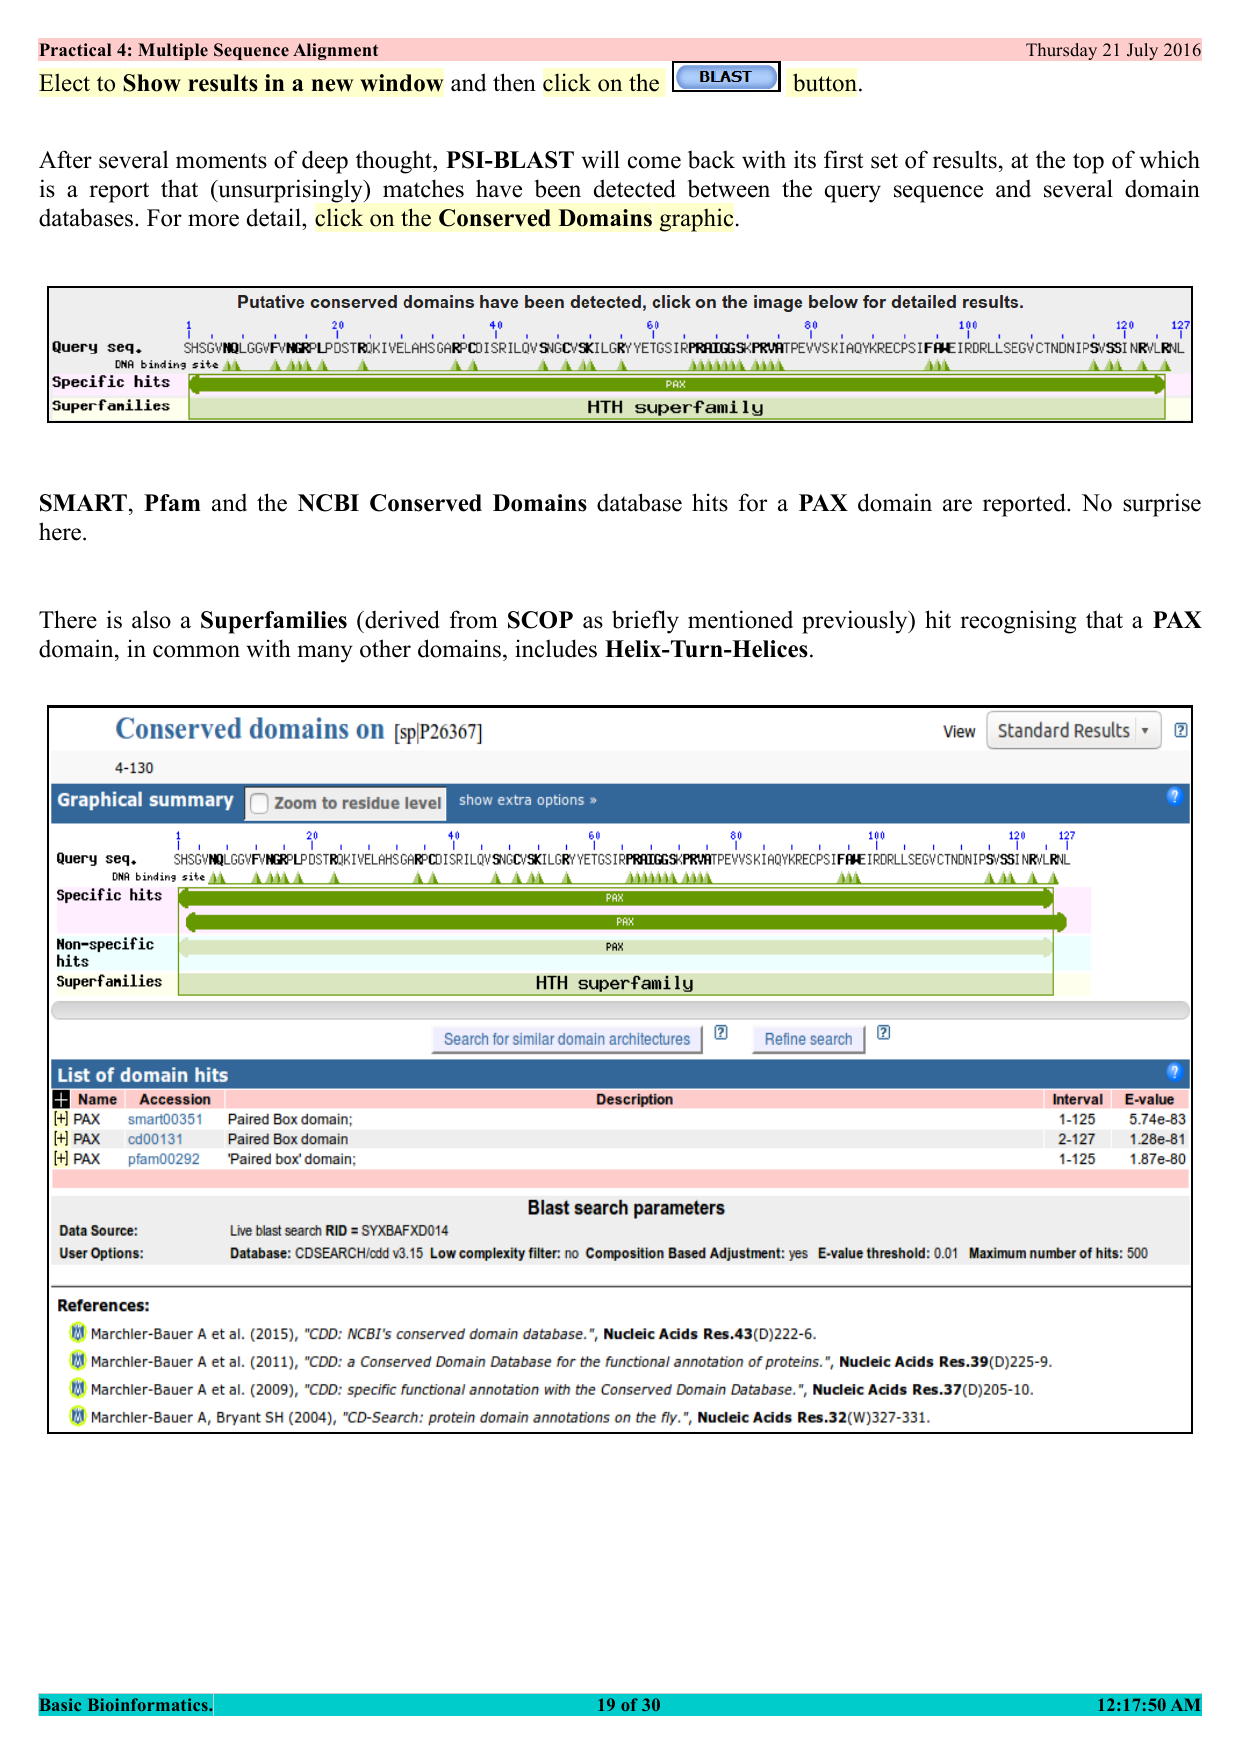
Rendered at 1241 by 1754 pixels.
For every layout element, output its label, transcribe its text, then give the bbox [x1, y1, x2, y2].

text Elect to Show results in a new window and then click on the button. [38, 61, 1202, 97]
text After several moments of deep thought, PSI-BLAST will come back with its first set of results, at the top of which is a report that (unsurprisingly) matches have been detected between the query sequence and several domain databases. For more detail, click on the Conserved Domains graphic. [38, 144, 1202, 232]
picture [49, 708, 1191, 1432]
picture [674, 63, 778, 90]
text There is also a Superfamilies (derived from SCOP as briefly mentioned previously) hit recognising that a PAX domain, in common with many other domains, includes Helix-Turn-Helices. [38, 605, 1202, 663]
text SMART, Pfam and the NCBI Conserved Domains database hits for a PAX domain are reported. No surprise here. [38, 485, 1202, 546]
picture [49, 288, 1191, 421]
